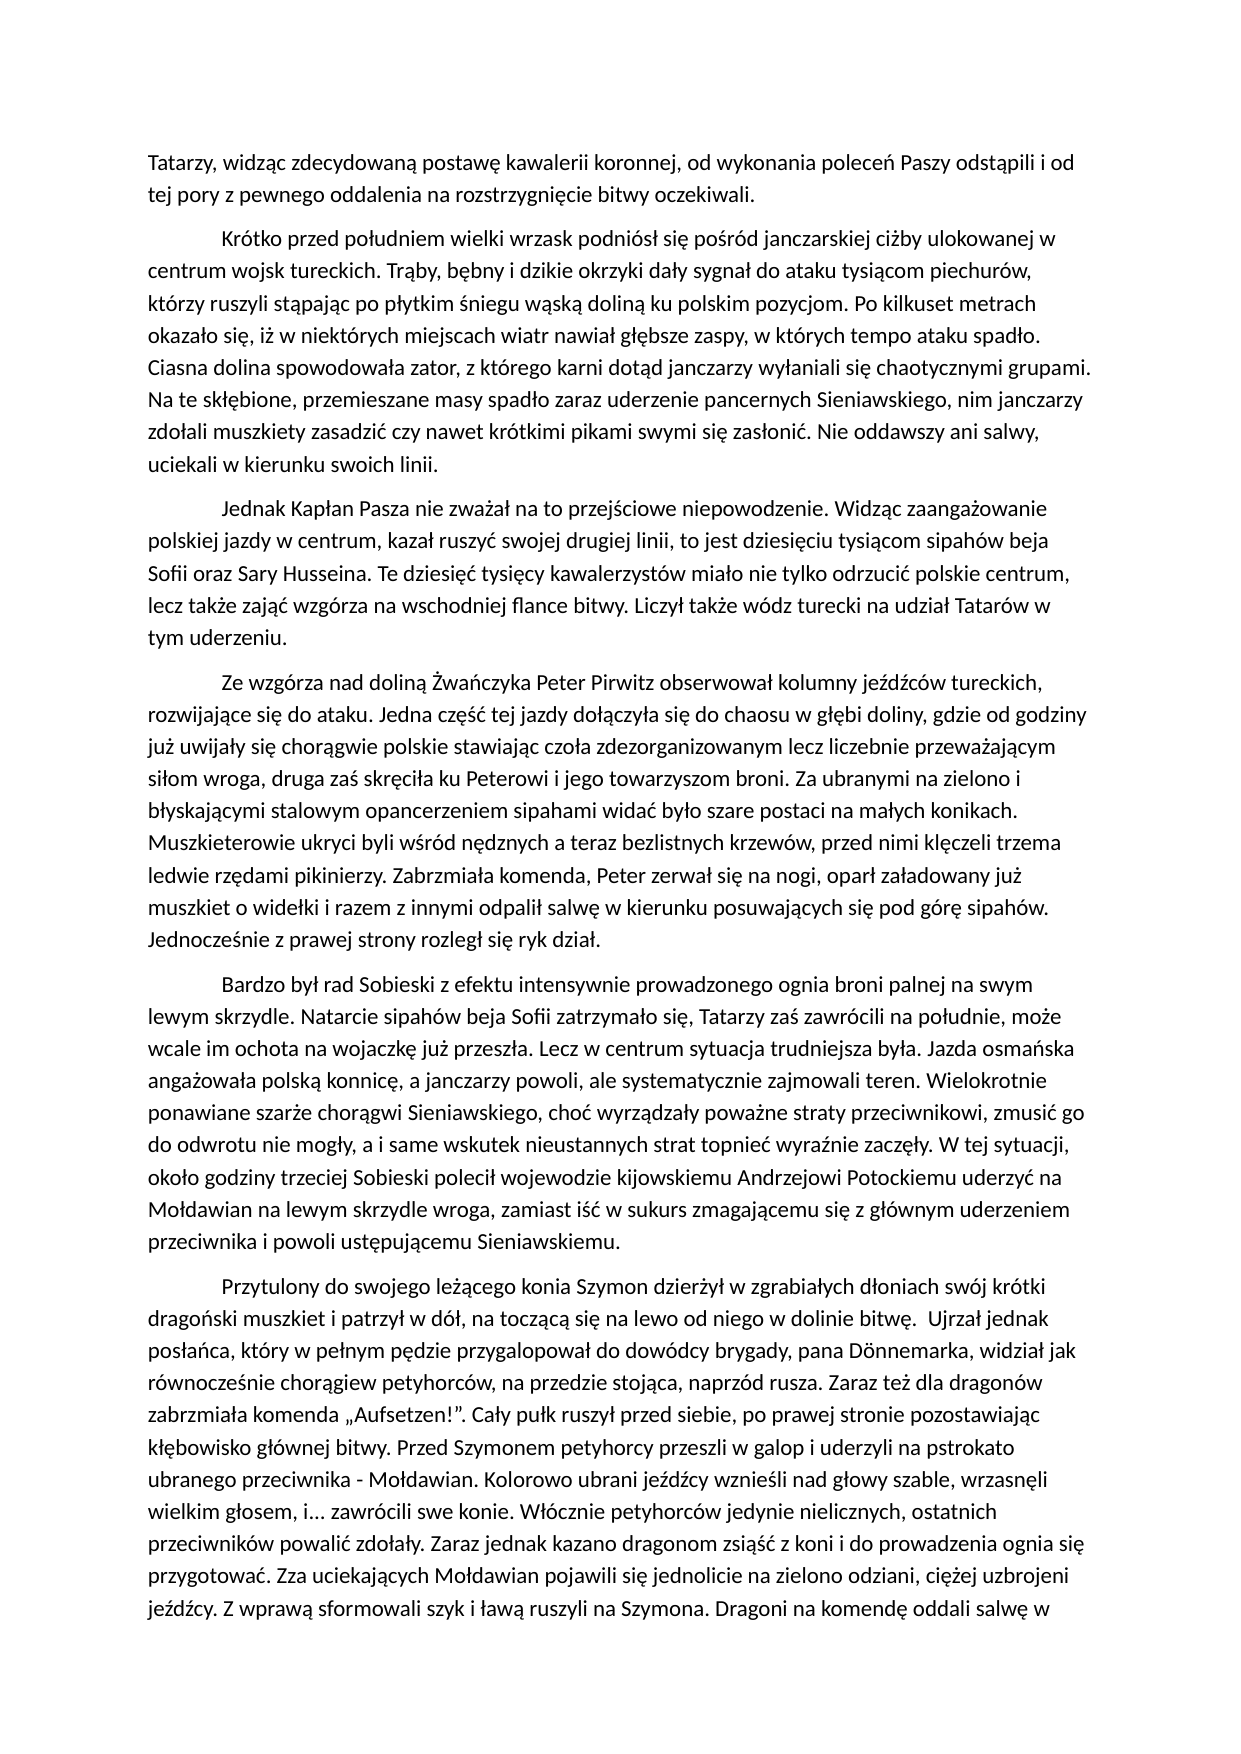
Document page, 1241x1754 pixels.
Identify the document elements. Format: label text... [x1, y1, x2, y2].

text Ze wzgórza nad doliną Żwańczyka Peter Pirwitz obserwował kolumny jeźdźców tureckich, rozwijające się do ataku. Jedna część tej jazdy dołączyła się do chaosu w głębi doliny, gdzie od godziny już uwijały się chorągwie polskie stawiając czoła zdezorganizowanym lecz liczebnie przeważającym siłom wroga, druga zaś skręciła ku Peterowi i jego towarzyszom broni. Za ubranymi na zielono i błyskającymi stalowym opancerzeniem sipahami widać było szare postaci na małych konikach. Muszkieterowie ukryci byli wśród nędznych a teraz bezlistnych krzewów, przed nimi klęczeli trzema ledwie rzędami pikinierzy. Zabrzmiała komenda, Peter zerwał się na nogi, oparł załadowany już muszkiet o widełki i razem z innymi odpalił salwę w kierunku posuwających się pod górę sipahów. Jednocześnie z prawej strony rozległ się ryk dział. [148, 668, 1093, 953]
text Jednak Kapłan Pasza nie zważał na to przejściowe niepowodzenie. Widząc zaangażowanie polskiej jazdy w centrum, kazał ruszyć swojej drugiej linii, to jest dziesięciu tysiącom sipahów beja Sofii oraz Sary Husseina. Te dziesięć tysięcy kawalerzystów miało nie tylko odrzucić polskie centrum, lecz także zająć wzgórza na wschodniej flance bitwy. Liczył także wódz turecki na udział Tatarów w tym uderzeniu. [148, 494, 1093, 651]
text Krótko przed południem wielki wrzask podniósł się pośród janczarskiej ciżby ulokowanej w centrum wojsk tureckich. Trąby, bębny i dzikie okrzyki dały sygnał do ataku tysiącom piechurów, którzy ruszyli stąpając po płytkim śniegu wąską doliną ku polskim pozycjom. Po kilkuset metrach okazało się, iż w niektórych miejscach wiatr nawiał głębsze zaspy, w których tempo ataku spadło. Ciasna dolina spowodowała zator, z którego karni dotąd janczarzy wyłaniali się chaotycznymi grupami. Na te skłębione, przemieszane masy spadło zaraz uderzenie pancernych Sieniawskiego, nim janczarzy zdołali muszkiety zasadzić czy nawet krótkimi pikami swymi się zasłonić. Nie oddawszy ani salwy, uciekali w kierunku swoich linii. [148, 224, 1093, 478]
text Przytulony do swojego leżącego konia Szymon dzierżył w zgrabiałych dłoniach swój krótki dragoński muszkiet i patrzył w dół, na toczącą się na lewo od niego w dolinie bitwę. Ujrzał jednak posłańca, który w pełnym pędzie przygalopował do dowódcy brygady, pana Dönnemarka, widział jak równocześnie chorągiew petyhorców, na przedzie stojąca, naprzód rusza. Zaraz też dla dragonów zabrzmiała komenda „Aufsetzen!”. Cały pułk ruszył przed siebie, po prawej stronie pozostawiając kłębowisko głównej bitwy. Przed Szymonem petyhorcy przeszli w galop i uderzyli na pstrokato ubranego przeciwnika - Mołdawian. Kolorowo ubrani jeźdźcy wznieśli nad głowy szable, wrzasnęli wielkim głosem, i... zawrócili swe konie. Włócznie petyhorców jedynie nielicznych, ostatnich przeciwników powalić zdołały. Zaraz jednak kazano dragonom zsiąść z koni i do prowadzenia ognia się przygotować. Zza uciekających Mołdawian pojawili się jednolicie na zielono odziani, ciężej uzbrojeni jeźdźcy. Z wprawą sformowali szyk i ławą ruszyli na Szymona. Dragoni na komendę oddali salwę w [148, 1272, 1093, 1622]
text Bardzo był rad Sobieski z efektu intensywnie prowadzonego ognia broni palnej na swym lewym skrzydle. Natarcie sipahów beja Sofii zatrzymało się, Tatarzy zaś zawrócili na południe, może wcale im ochota na wojaczkę już przeszła. Lecz w centrum sytuacja trudniejsza była. Jazda osmańska angażowała polską konnicę, a janczarzy powoli, ale systematycznie zajmowali teren. Wielokrotnie ponawiane szarże chorągwi Sieniawskiego, choć wyrządzały poważne straty przeciwnikowi, zmusić go do odwrotu nie mogły, a i same wskutek nieustannych strat topnieć wyraźnie zaczęły. W tej sytuacji, około godziny trzeciej Sobieski polecił wojewodzie kijowskiemu Andrzejowi Potockiemu uderzyć na Mołdawian na lewym skrzydle wroga, zamiast iść w sukurs zmagającemu się z głównym uderzeniem przeciwnika i powoli ustępującemu Sieniawskiemu. [148, 970, 1093, 1255]
text Tatarzy, widząc zdecydowaną postawę kawalerii koronnej, od wykonania poleceń Paszy odstąpili i od tej pory z pewnego oddalenia na rozstrzygnięcie bitwy oczekiwali. [148, 148, 1093, 208]
